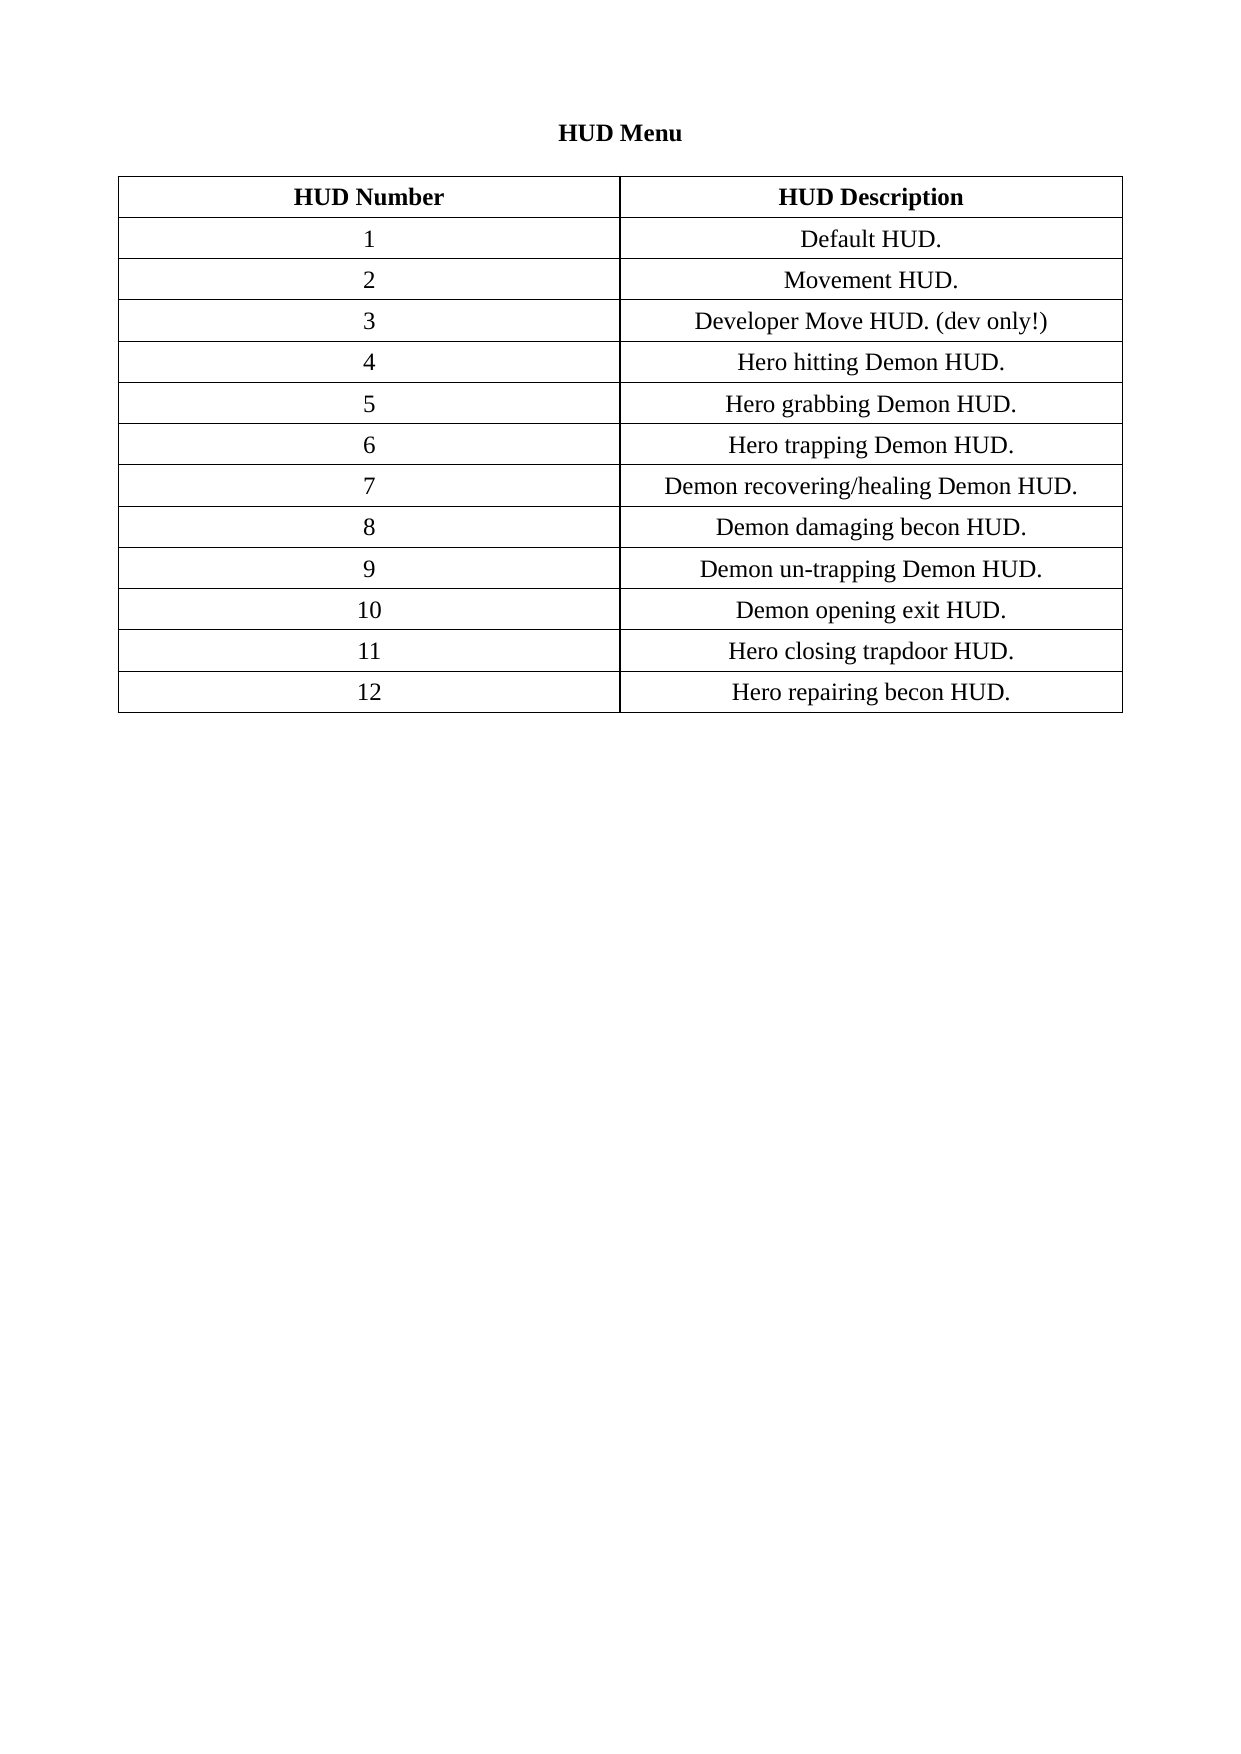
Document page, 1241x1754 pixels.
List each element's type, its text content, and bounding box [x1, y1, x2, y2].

table_cell Hero trapping Demon HUD. [621, 424, 1122, 464]
table_cell 1 [119, 218, 619, 258]
table_cell 3 [119, 300, 619, 341]
table_cell 6 [119, 424, 619, 464]
table_cell 11 [119, 630, 619, 671]
table_cell 12 [119, 672, 619, 712]
table_cell Demon opening exit HUD. [621, 589, 1122, 629]
table_cell Default HUD. [621, 218, 1122, 258]
table_cell 9 [119, 548, 619, 588]
table_cell 2 [119, 259, 619, 299]
table_cell Demon un-trapping Demon HUD. [621, 548, 1122, 588]
table_cell Hero repairing becon HUD. [621, 672, 1122, 712]
table_cell Demon damaging becon HUD. [621, 507, 1122, 547]
table_cell Demon recovering/healing Demon HUD. [621, 465, 1122, 506]
table_cell Hero hitting Demon HUD. [621, 342, 1122, 382]
table_cell 7 [119, 465, 619, 506]
table_cell Hero closing trapdoor HUD. [621, 630, 1122, 671]
table_header HUD Description [621, 177, 1122, 217]
table_cell 5 [119, 383, 619, 423]
table_cell Hero grabbing Demon HUD. [621, 383, 1122, 423]
table_cell 10 [119, 589, 619, 629]
table_cell 4 [119, 342, 619, 382]
table_cell Developer Move HUD. (dev only!) [621, 300, 1122, 341]
table_cell 8 [119, 507, 619, 547]
table_cell Movement HUD. [621, 259, 1122, 299]
table_header HUD Number [119, 177, 619, 217]
text HUD Menu [118, 118, 1122, 147]
